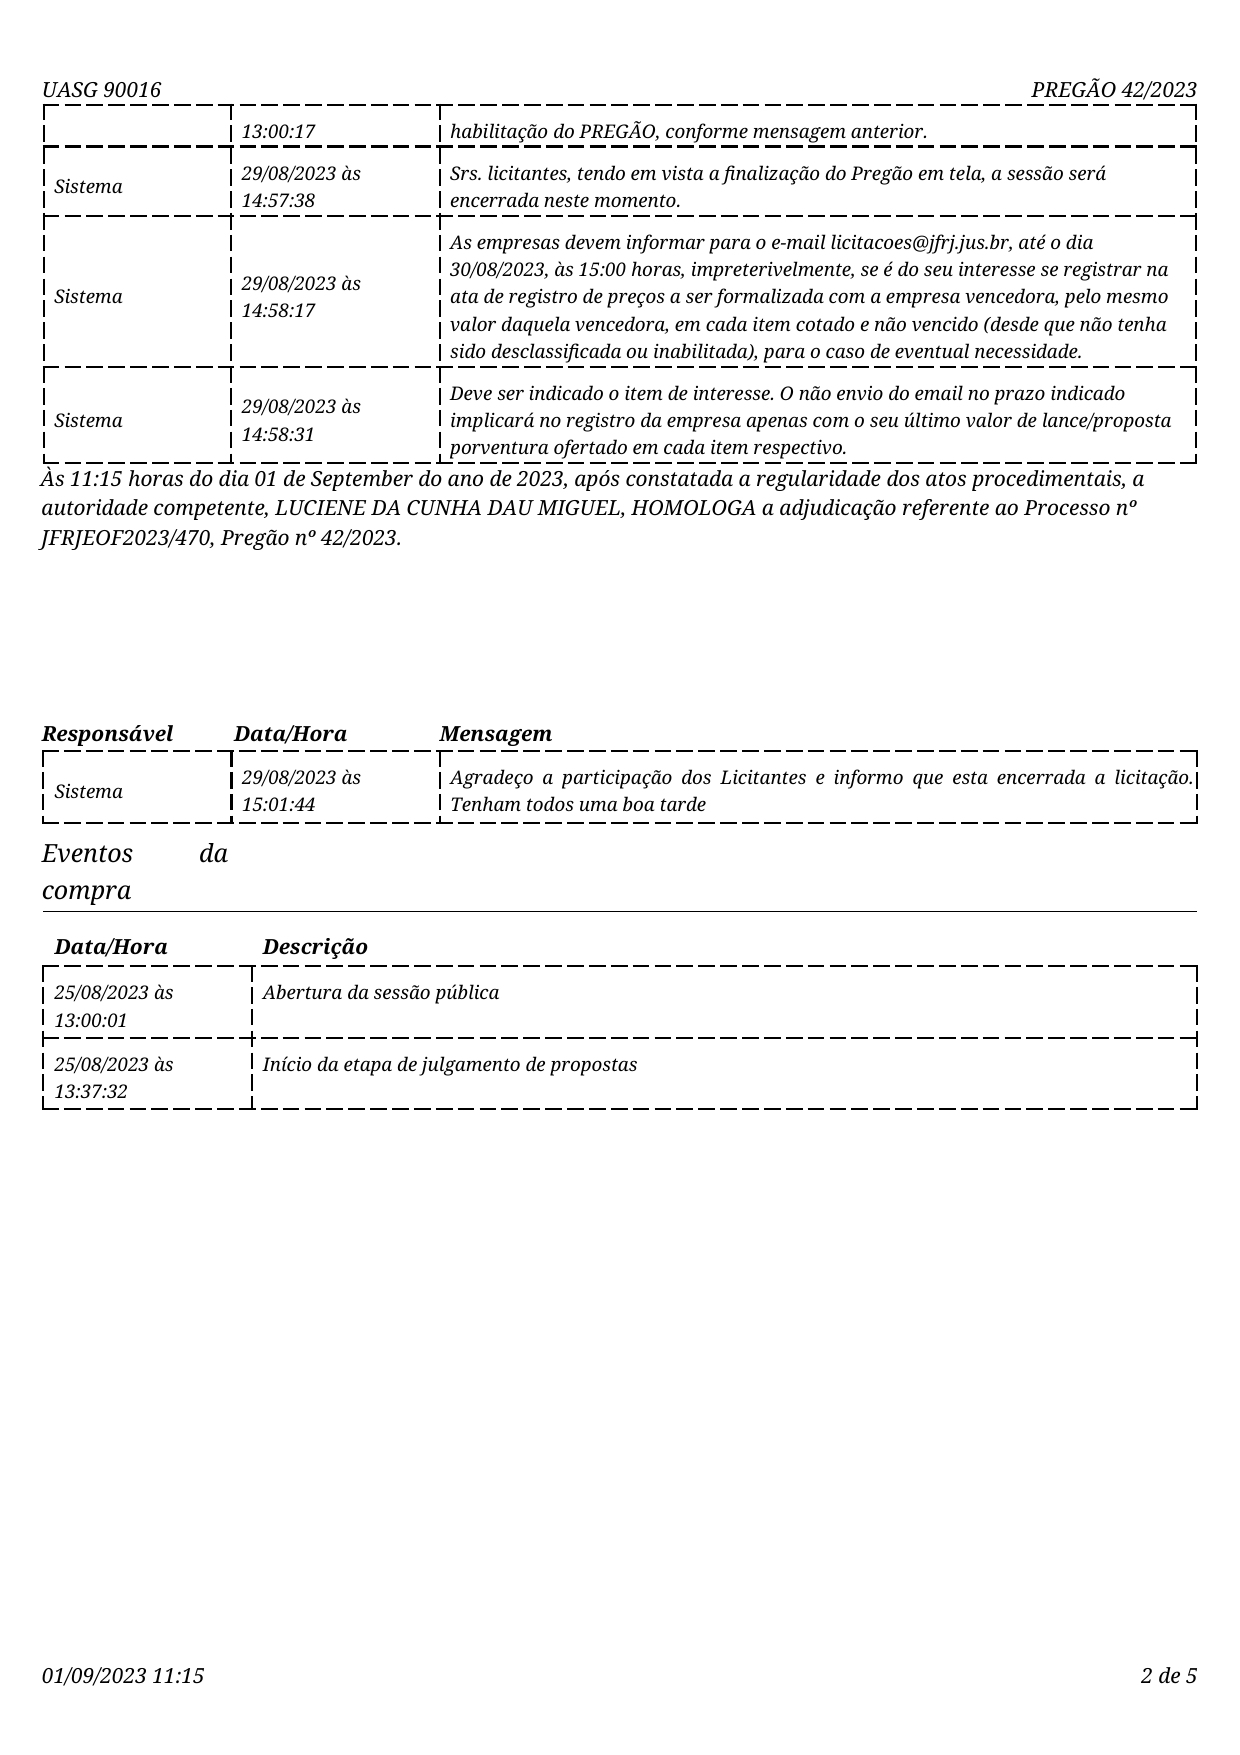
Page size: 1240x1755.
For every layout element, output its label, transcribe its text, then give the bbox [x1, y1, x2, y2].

table_cell [231, 1037, 252, 1108]
table_cell 29/08/2023 às 14:58:31 [231, 366, 439, 462]
table_cell Abertura da sessão pública [252, 965, 1197, 1037]
text Responsável Data/Hora Mensagem [42, 719, 1200, 748]
table_cell Descrição [231, 912, 1197, 965]
table_cell Deve ser indicado o item de interesse. O não envio do email no prazo indicado implicará no registro da empresa apenas com o seu último valor de lance/proposta porventura ofertado em cada item respectivo. [440, 366, 1196, 462]
text Às 11:15 horas do dia 01 de September do ano de 2023, após constatada a regularidade dos atos procedimentais, a autoridade competente, LUCIENE DA CUNHA DAU MIGUEL, HOMOLOGA a adjudicação referente ao Processo nº JFRJEOF2023/470, Pregão nº 42/2023. [40, 464, 1200, 551]
table_cell Sistema [44, 145, 231, 214]
table_cell Sistema [44, 366, 231, 462]
table_cell 25/08/2023 às 13:37:32 [43, 1037, 231, 1108]
table_header Sistema [43, 750, 231, 822]
table_cell [44, 104, 231, 145]
table_cell 13:00:17 [231, 104, 439, 145]
table_cell 25/08/2023 às 13:00:01 [43, 965, 231, 1037]
table_cell Srs. licitantes, tendo em vista a finalização do Pregão em tela, a sessão será encerrada neste momento. [440, 145, 1196, 214]
table_cell Data/Hora [43, 912, 231, 965]
table_cell habilitação do PREGÃO, conforme mensagem anterior. [440, 104, 1196, 145]
table_cell Início da etapa de julgamento de propostas [252, 1037, 1197, 1108]
table_header 29/08/2023 às 15:01:44 [231, 750, 440, 822]
table_cell [231, 965, 252, 1037]
table_cell 29/08/2023 às 14:58:17 [231, 215, 439, 366]
table_cell As empresas devem informar para o e-mail licitacoes@jfrj.jus.br, até o dia 30/08/2023, às 15:00 horas, impreterivelmente, se é do seu interesse se registrar na ata de registro de preços a ser formalizada com a empresa vencedora, pelo mesmo valor daquela vencedora, em cada item cotado e não vencido (desde que não tenha sido desclassificada ou inabilitada), para o caso de eventual necessidade. [440, 215, 1196, 366]
table_cell [231, 822, 1197, 911]
table_cell Eventos da compra [43, 822, 231, 911]
table_header Agradeço a participação dos Licitantes e informo que esta encerrada a licitação. Tenham todos uma boa tarde [440, 750, 1197, 822]
table_cell 29/08/2023 às 14:57:38 [231, 145, 439, 214]
table_cell Sistema [44, 215, 231, 366]
